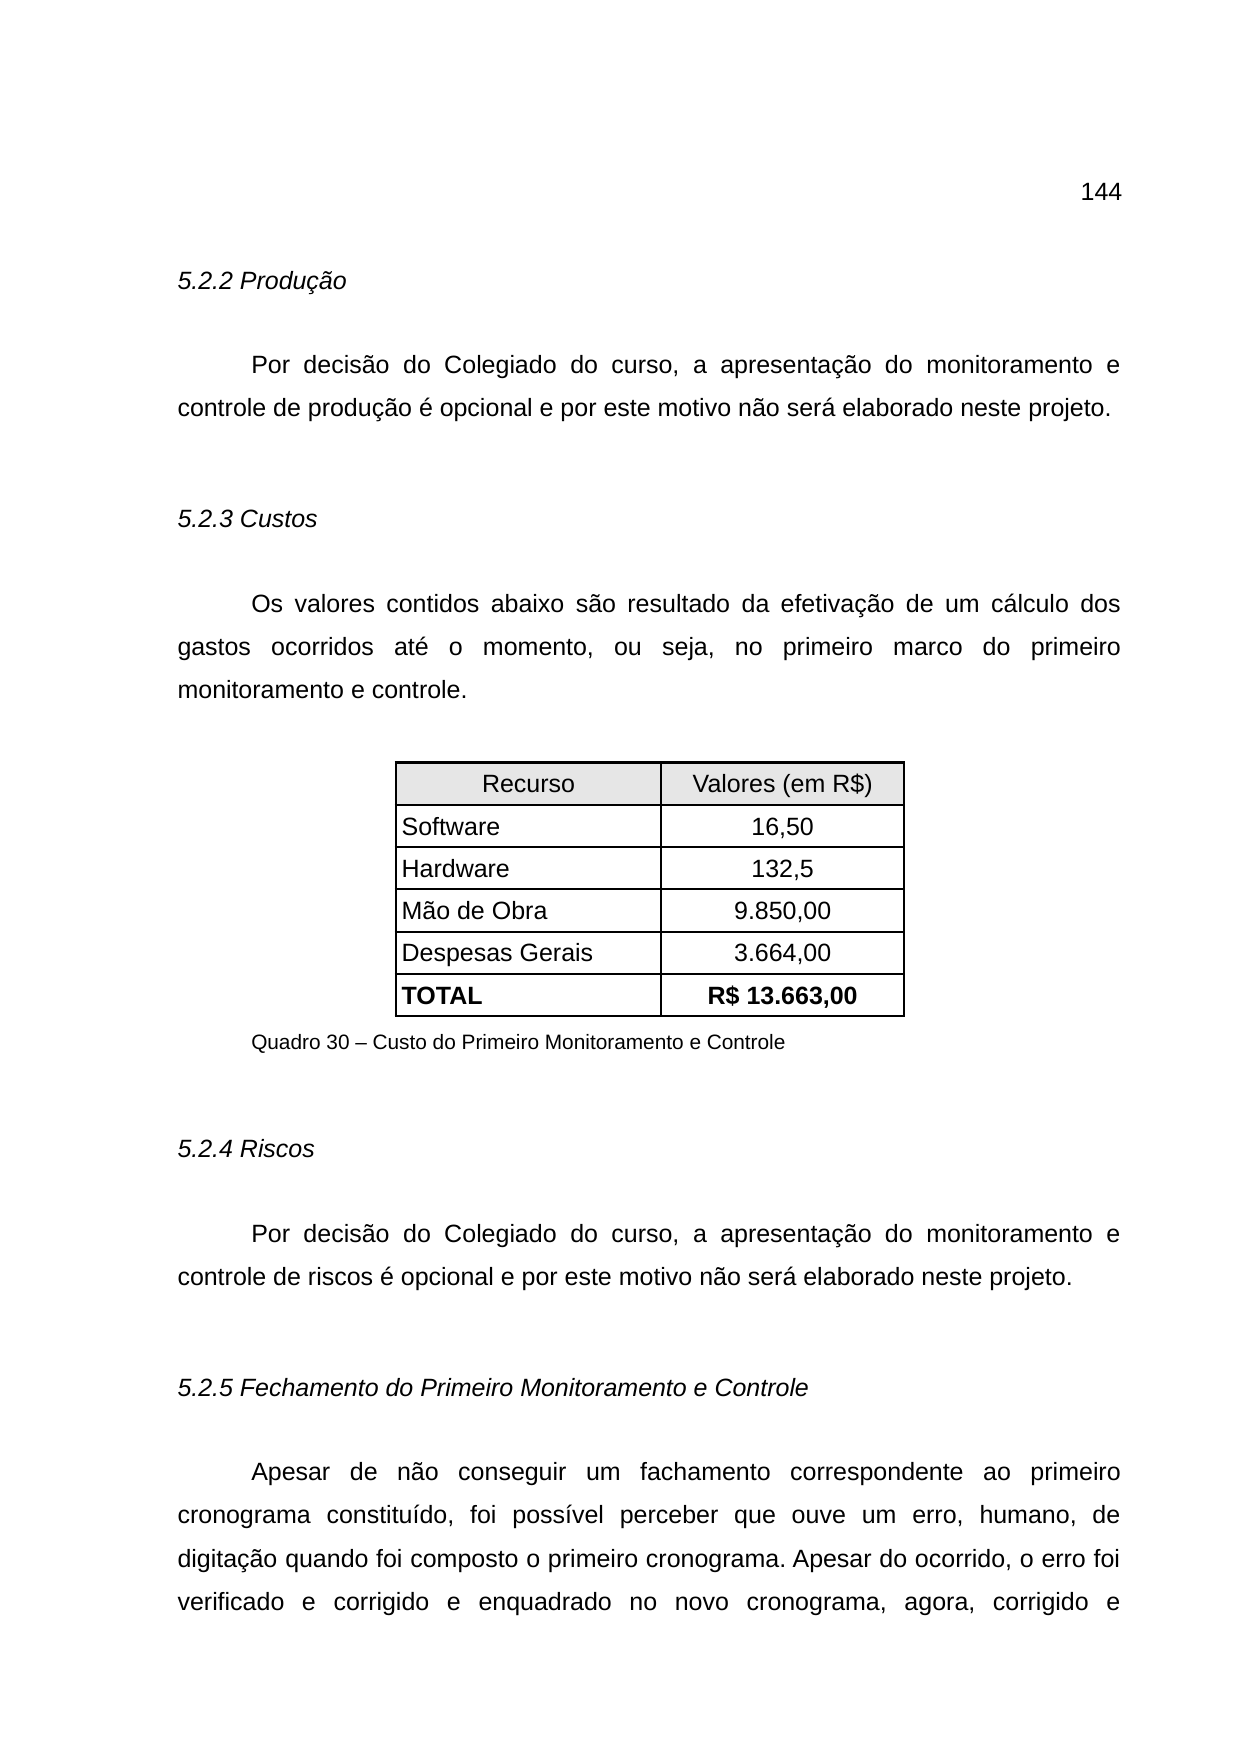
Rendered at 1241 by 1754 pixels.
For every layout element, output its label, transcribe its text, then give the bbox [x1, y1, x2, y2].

table_cell 16,50 [662, 806, 903, 846]
text Por decisão do Colegiado do curso, a apresentação do monitoramento e controle de riscos é opcional e por este motivo não será elaborado neste projeto. [177, 1219, 1122, 1291]
subtitle 5.2.3 Custos [177, 504, 1122, 533]
table_cell R$ 13.663,00 [662, 975, 903, 1015]
table_cell TOTAL [397, 975, 660, 1015]
table_cell 3.664,00 [662, 933, 903, 973]
table_header Valores (em R$) [662, 764, 903, 804]
table_cell 9.850,00 [662, 890, 903, 931]
text Por decisão do Colegiado do curso, a apresentação do monitoramento e controle de produção é opcional e por este motivo não será elaborado neste projeto. [177, 350, 1122, 422]
table_cell Hardware [397, 848, 660, 888]
subtitle 5.2.2 Produção [177, 266, 1122, 294]
table_cell Software [397, 806, 660, 846]
table_cell 132,5 [662, 848, 903, 888]
table_header Recurso [397, 764, 660, 804]
table_cell Mão de Obra [397, 890, 660, 931]
subtitle 5.2.4 Riscos [177, 1134, 1122, 1163]
text Apesar de não conseguir um fachamento correspondente ao primeiro cronograma constituído, foi possível perceber que ouve um erro, humano, de digitação quando foi composto o primeiro cronograma. Apesar do ocorrido, o erro foi verificado e corrigido e enquadrado no novo cronograma, agora, corrigido e [177, 1457, 1122, 1616]
subtitle 5.2.5 Fechamento do Primeiro Monitoramento e Controle [177, 1373, 1122, 1402]
text Os valores contidos abaixo são resultado da efetivação de um cálculo dos gastos ocorridos até o momento, ou seja, no primeiro marco do primeiro monitoramento e controle. [177, 589, 1122, 704]
text Quadro 30 – Custo do Primeiro Monitoramento e Controle [177, 1030, 1122, 1054]
table_cell Despesas Gerais [397, 933, 660, 973]
